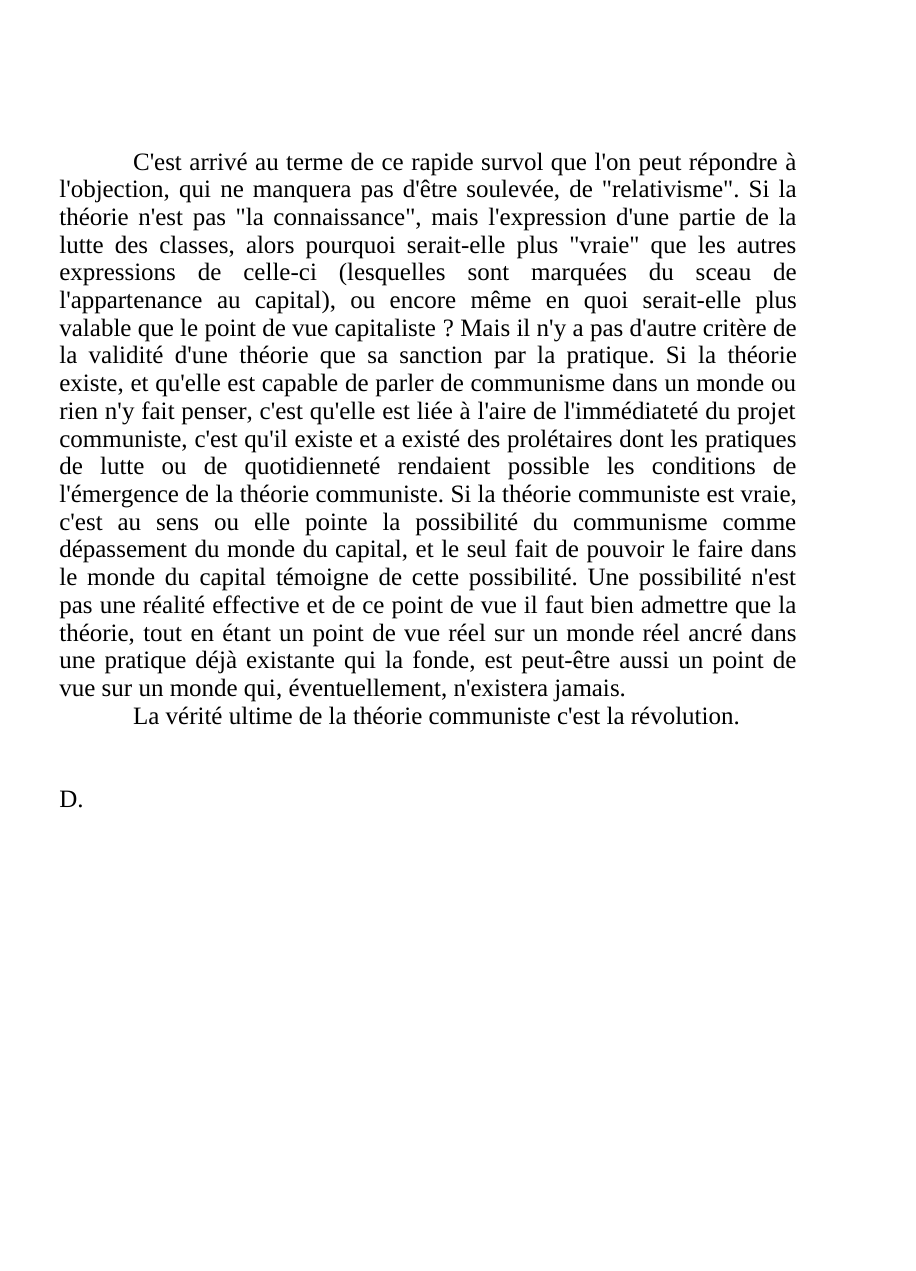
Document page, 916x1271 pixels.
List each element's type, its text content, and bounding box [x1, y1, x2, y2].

text D. [59, 785, 797, 813]
text La vérité ultime de la théorie communiste c'est la révolution. [59, 702, 797, 729]
text C'est arrivé au terme de ce rapide survol que l'on peut répondre à l'objection, qui ne manquera pas d'être soulevée, de "relativisme". Si la théorie n'est pas "la connaissance", mais l'expression d'une partie de la lutte des classes, alors pourquoi serait-elle plus "vraie" que les autres expressions de celle-ci (lesquelles sont marquées du sceau de l'appartenance au capital), ou encore même en quoi serait-elle plus valable que le point de vue capitaliste ? Mais il n'y a pas d'autre critère de la validité d'une théorie que sa sanction par la pratique. Si la théorie existe, et qu'elle est capable de parler de communisme dans un monde ou rien n'y fait penser, c'est qu'elle est liée à l'aire de l'immédiateté du projet communiste, c'est qu'il existe et a existé des prolétaires dont les pratiques de lutte ou de quotidienneté rendaient possible les conditions de l'émergence de la théorie communiste. Si la théorie communiste est vraie, c'est au sens ou elle pointe la possibilité du communisme comme dépassement du monde du capital, et le seul fait de pouvoir le faire dans le monde du capital témoigne de cette possibilité. Une possibilité n'est pas une réalité effective et de ce point de vue il faut bien admettre que la théorie, tout en étant un point de vue réel sur un monde réel ancré dans une pratique déjà existante qui la fonde, est peut-être aussi un point de vue sur un monde qui, éventuellement, n'existera jamais. [59, 148, 797, 702]
